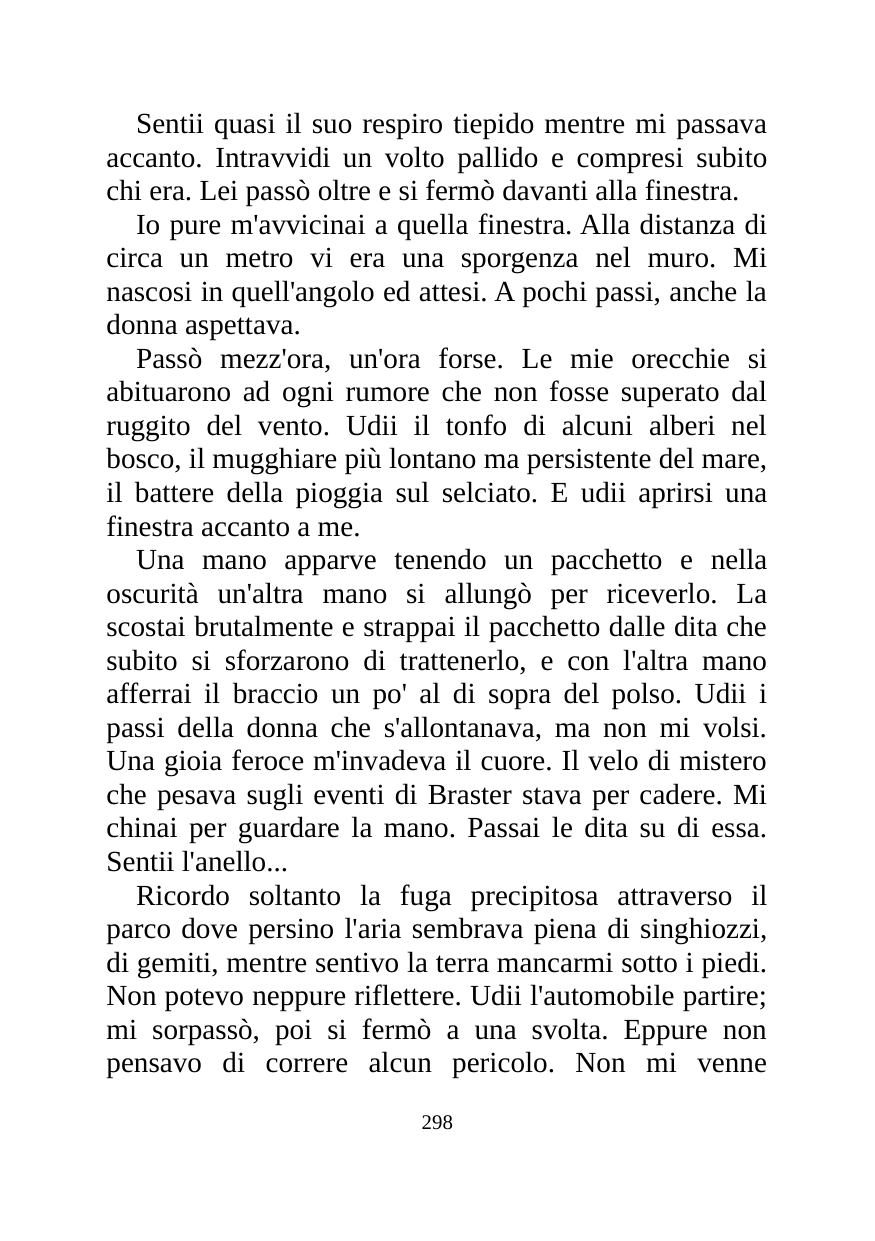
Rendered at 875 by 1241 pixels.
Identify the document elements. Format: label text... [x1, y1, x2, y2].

text Ricordo soltanto la fuga precipitosa attraverso il parco dove persino l'aria sembrava piena di singhiozzi, di gemiti, mentre sentivo la terra mancarmi sotto i piedi. Non potevo neppure riflettere. Udii l'automobile partire; mi sorpassò, poi si fermò a una svolta. Eppure non pensavo di correre alcun pericolo. Non mi venne [106, 878, 768, 1079]
text Una mano apparve tenendo un pacchetto e nella oscurità un'altra mano si allungò per riceverlo. La scostai brutalmente e strappai il pacchetto dalle dita che subito si sforzarono di trattenerlo, e con l'altra mano afferrai il braccio un po' al di sopra del polso. Udii i passi della donna che s'allontanava, ma non mi volsi. Una gioia feroce m'invadeva il cuore. Il velo di mistero che pesava sugli eventi di Braster stava per cadere. Mi chinai per guardare la mano. Passai le dita su di essa. Sentii l'anello... [106, 542, 768, 878]
text Passò mezz'ora, un'ora forse. Le mie orecchie si abituarono ad ogni rumore che non fosse superato dal ruggito del vento. Udii il tonfo di alcuni alberi nel bosco, il mugghiare più lontano ma persistente del mare, il battere della pioggia sul selciato. E udii aprirsi una finestra accanto a me. [106, 341, 768, 542]
text Io pure m'avvicinai a quella finestra. Alla distanza di circa un metro vi era una sporgenza nel muro. Mi nascosi in quell'angolo ed attesi. A pochi passi, anche la donna aspettava. [106, 207, 768, 341]
text Sentii quasi il suo respiro tiepido mentre mi passava accanto. Intravvidi un volto pallido e compresi subito chi era. Lei passò oltre e si fermò davanti alla finestra. [106, 106, 768, 207]
